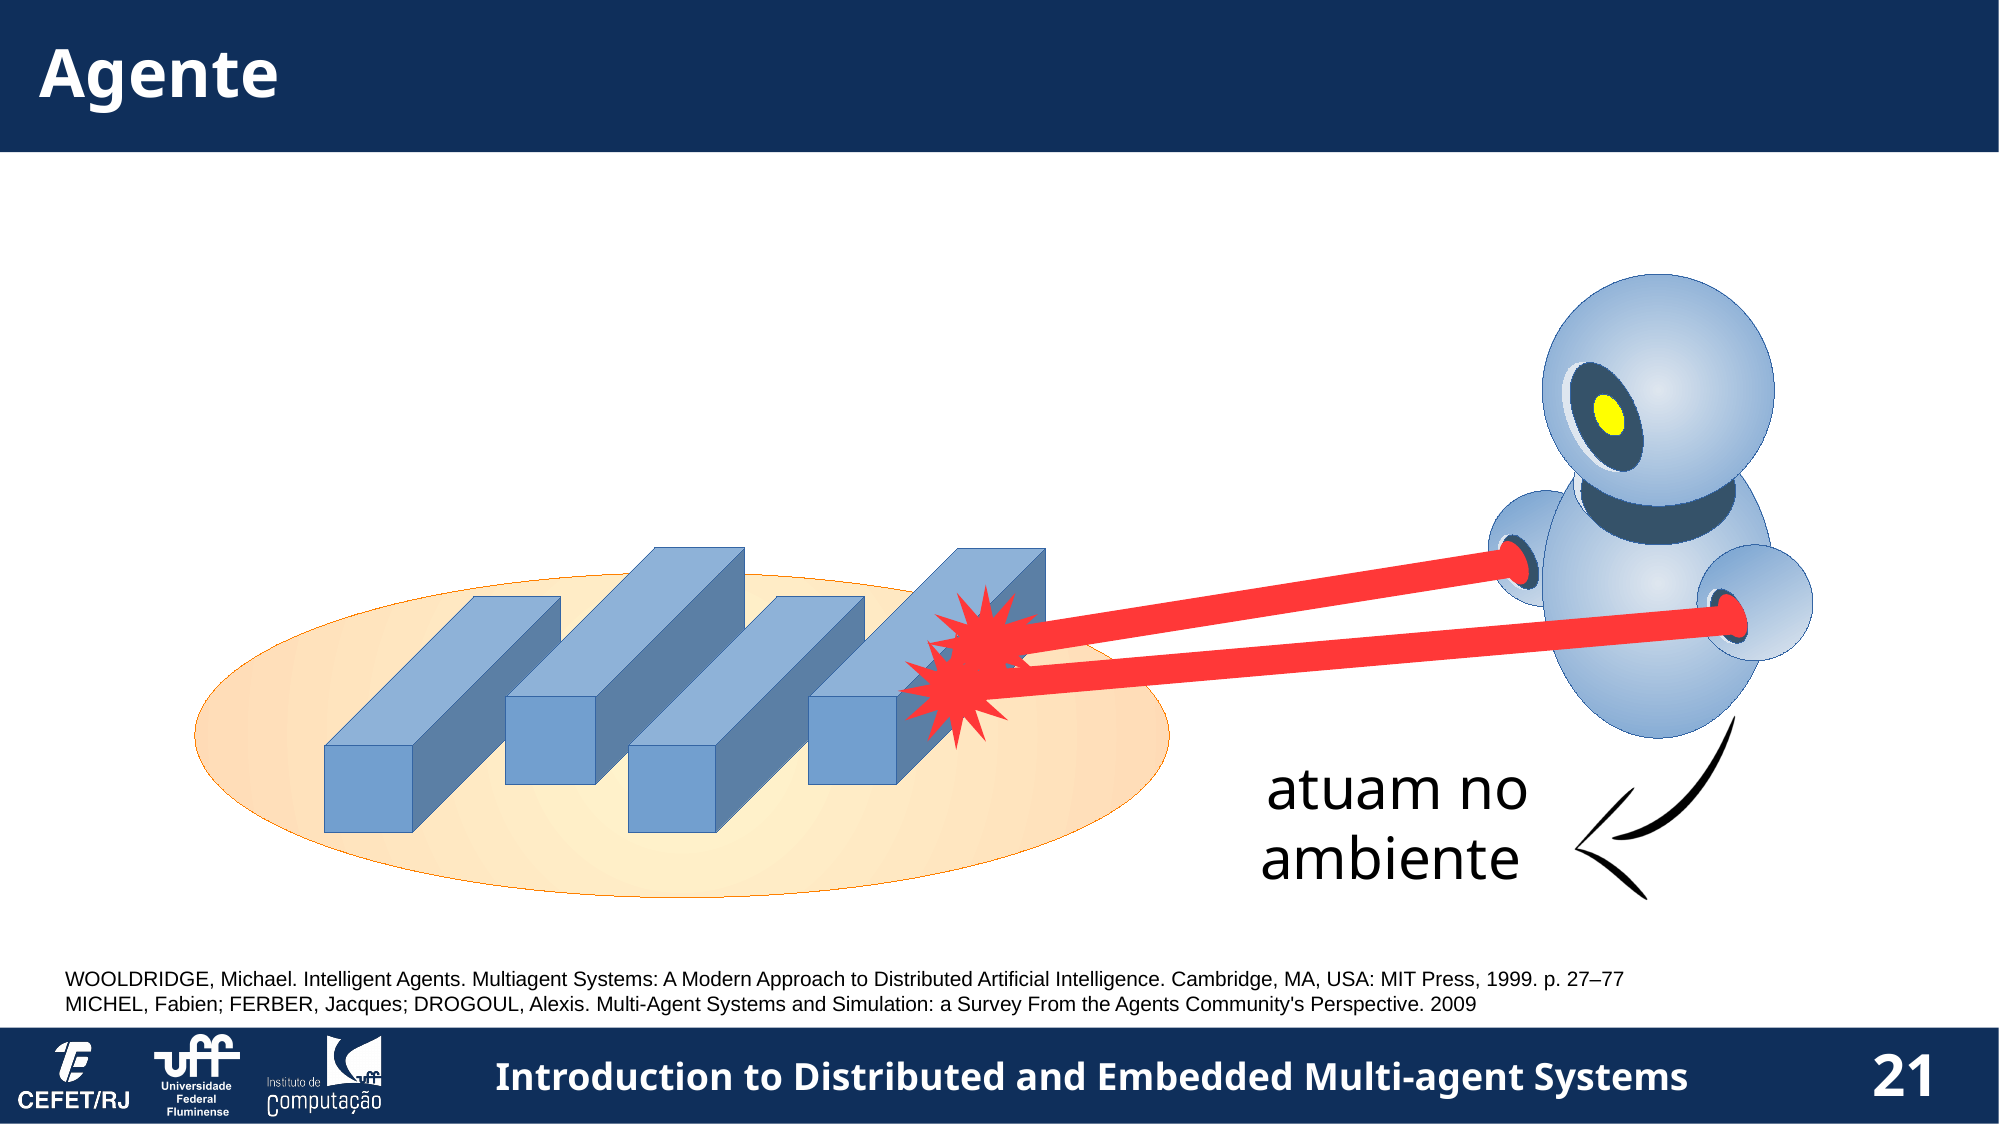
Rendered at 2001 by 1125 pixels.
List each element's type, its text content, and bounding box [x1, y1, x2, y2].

text_box [194, 274, 1813, 898]
text_box Agente [25, 23, 1999, 119]
text_box WOOLDRIDGE, Michael. Intelligent Agents. Multiagent Systems: A Modern Approach to Distributed Artificial Intelligence. Cambridge, MA, USA: MIT Press, 1999. p. 27–77 MICHEL, Fabien; FERBER, Jacques; DROGOUL, Alexis. Multi-Agent Systems and Simulation: a Survey From the Agents Community's Perspective. 2009 [50, 958, 1969, 1024]
text_box atuam no ambiente [1220, 743, 1576, 899]
picture [153, 1033, 241, 1121]
picture [265, 1033, 383, 1117]
picture [1576, 714, 1792, 918]
picture [18, 1021, 129, 1125]
